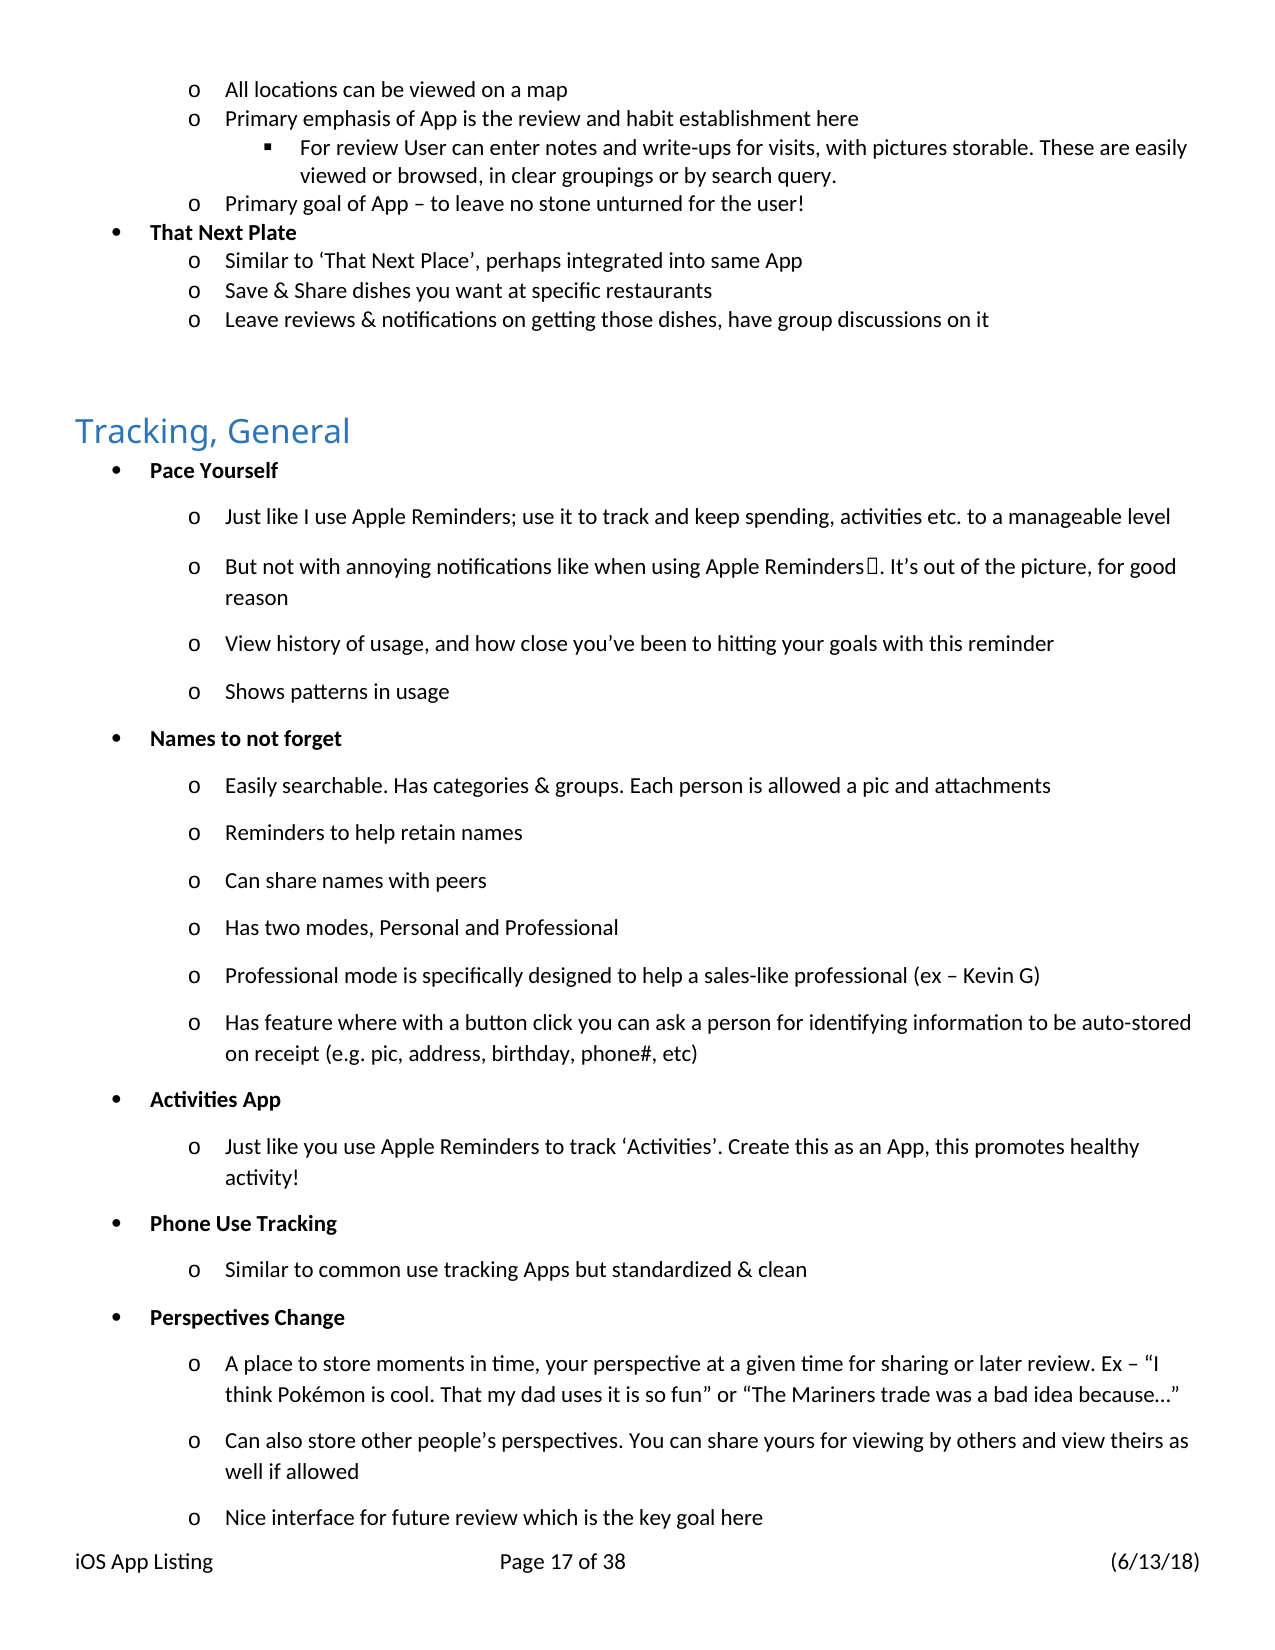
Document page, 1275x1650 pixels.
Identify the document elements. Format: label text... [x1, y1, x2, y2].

list Activities App [112, 1085, 1200, 1113]
list Professional mode is specifically designed to help a sales-like professional (ex – Kevin G) [187, 961, 1200, 990]
list Nice interface for future review which is the key goal here [187, 1503, 1200, 1533]
list Leave reviews & notifications on getting those dishes, have group discussions on it [187, 305, 1200, 334]
list Phone Use Tracking [112, 1209, 1200, 1237]
list Primary emphasis of App is the review and habit establishment here [187, 104, 1200, 133]
list For review User can enter notes and write-ups for visits, with pictures storable. These are easily viewed or browsed, in clear groupings or by search query. [262, 133, 1200, 189]
list Similar to common use tracking Apps but standardized & clean [187, 1255, 1200, 1284]
subtitle Tracking, General [75, 408, 1200, 453]
list Primary goal of App – to leave no stone unturned for the user! [187, 189, 1200, 218]
list A place to store moments in time, your perspective at a given time for sharing or later review. Ex – “I think Pokémon is cool. That my dad uses it is so fun” or “The Mariners trade was a bad idea because…” [187, 1349, 1200, 1408]
list Easily searchable. Has categories & groups. Each person is allowed a pic and attachments [187, 771, 1200, 800]
list Has feature where with a button click you can ask a person for identifying information to be auto-stored on receipt (e.g. pic, address, birthday, phone#, etc) [187, 1008, 1200, 1067]
list Pace Yourself [112, 456, 1200, 484]
list That Next Plate [112, 218, 1200, 247]
list View history of usage, and how close you’ve been to hitting your goals with this reminder [187, 629, 1200, 658]
list All locations can be viewed on a map [187, 75, 1200, 104]
list Similar to ‘That Next Place’, perhaps integrated into same App [187, 247, 1200, 276]
list Shows patterns in usage [187, 677, 1200, 706]
list Has two modes, Personal and Professional [187, 913, 1200, 942]
list Perspectives Change [112, 1303, 1200, 1331]
list Can also store other people’s perspectives. You can share yours for viewing by others and view theirs as well if allowed [187, 1426, 1200, 1485]
list Names to not forget [112, 724, 1200, 752]
list But not with annoying notifications like when using Apple Reminders. It’s out of the picture, for good reason [187, 550, 1200, 611]
list Just like I use Apple Reminders; use it to track and keep spending, activities etc. to a manageable level [187, 502, 1200, 532]
list Reminders to help retain names [187, 818, 1200, 847]
list Save & Share dishes you want at specific restaurants [187, 276, 1200, 305]
list Just like you use Apple Reminders to track ‘Activities’. Create this as an App, this promotes healthy activity! [187, 1132, 1200, 1191]
list Can share names with peers [187, 866, 1200, 895]
